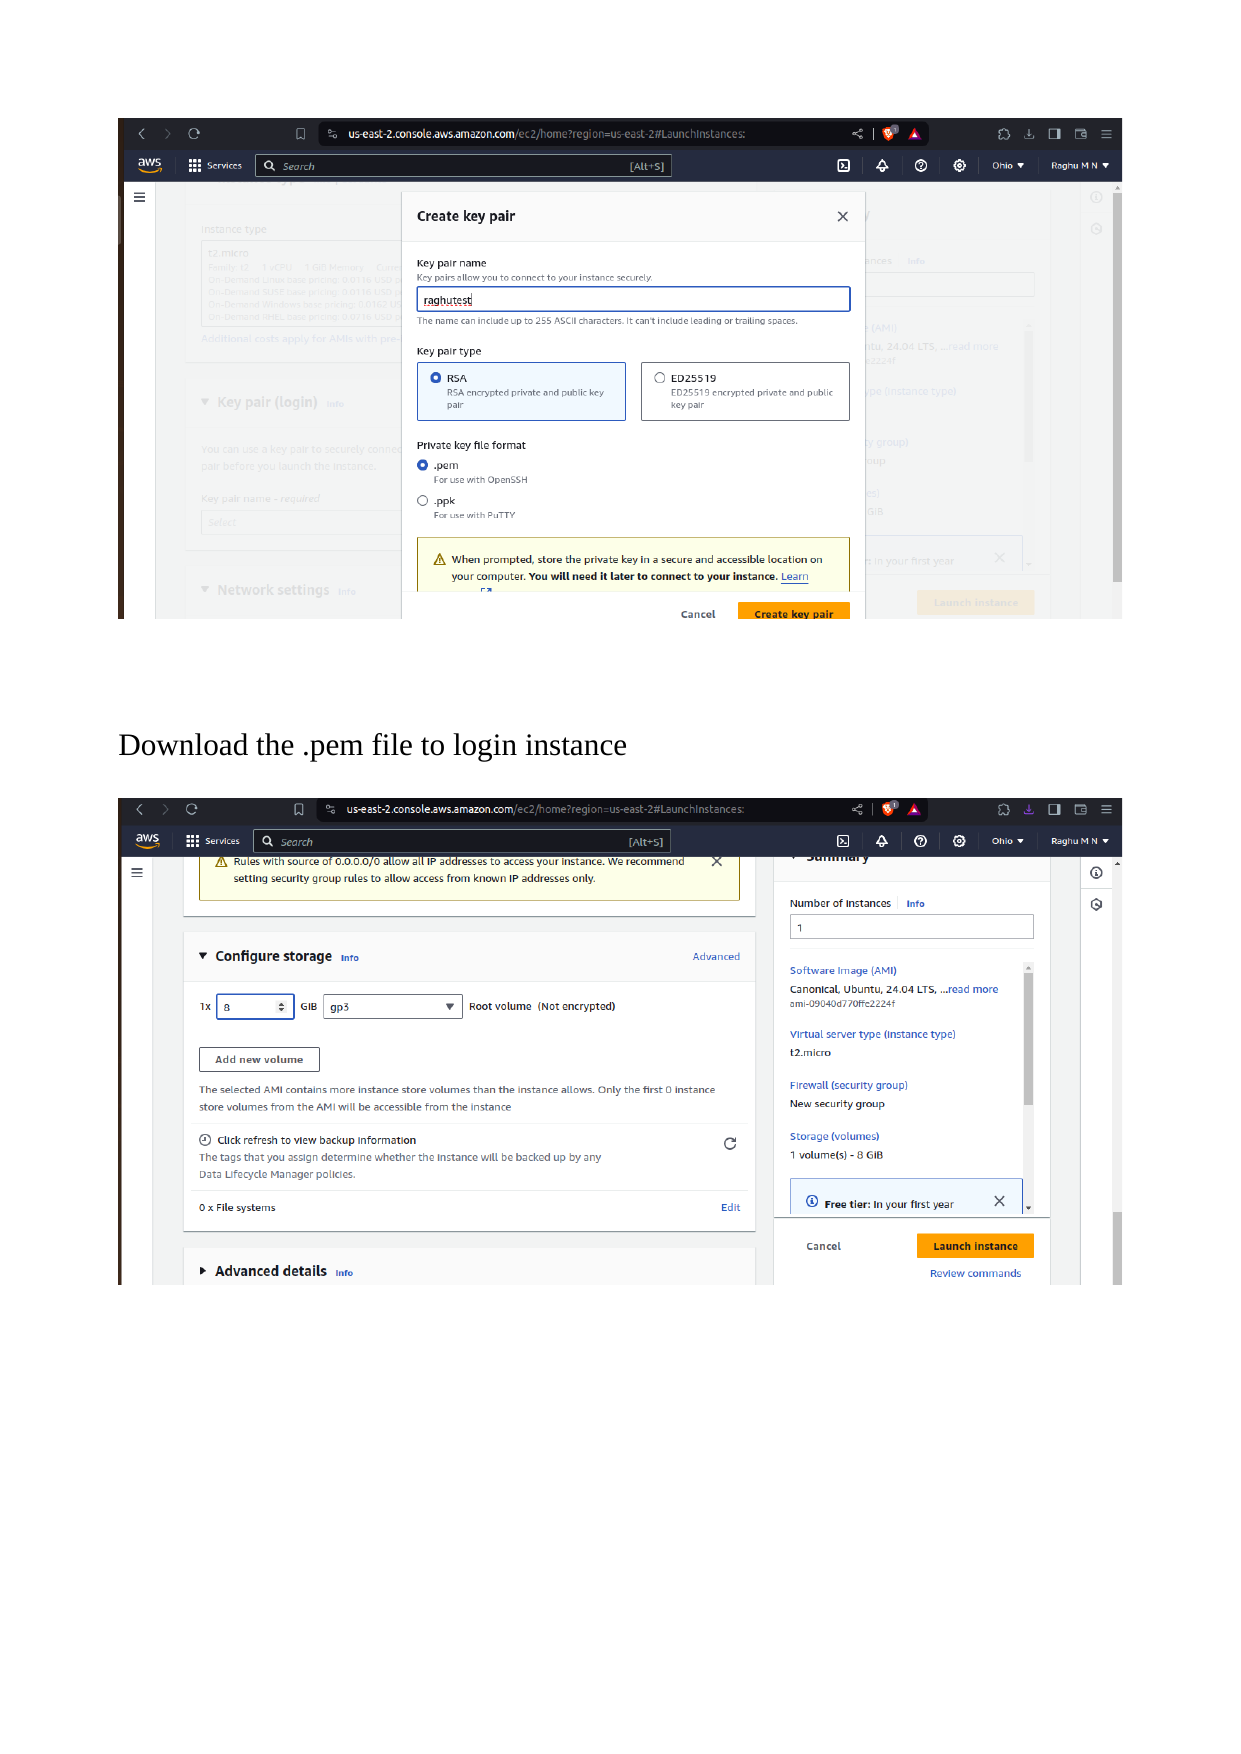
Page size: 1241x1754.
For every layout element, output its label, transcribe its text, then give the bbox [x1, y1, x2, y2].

picture [118, 798, 1123, 1285]
picture [118, 118, 1123, 619]
text Download the .pem file to login instance [118, 727, 1122, 763]
